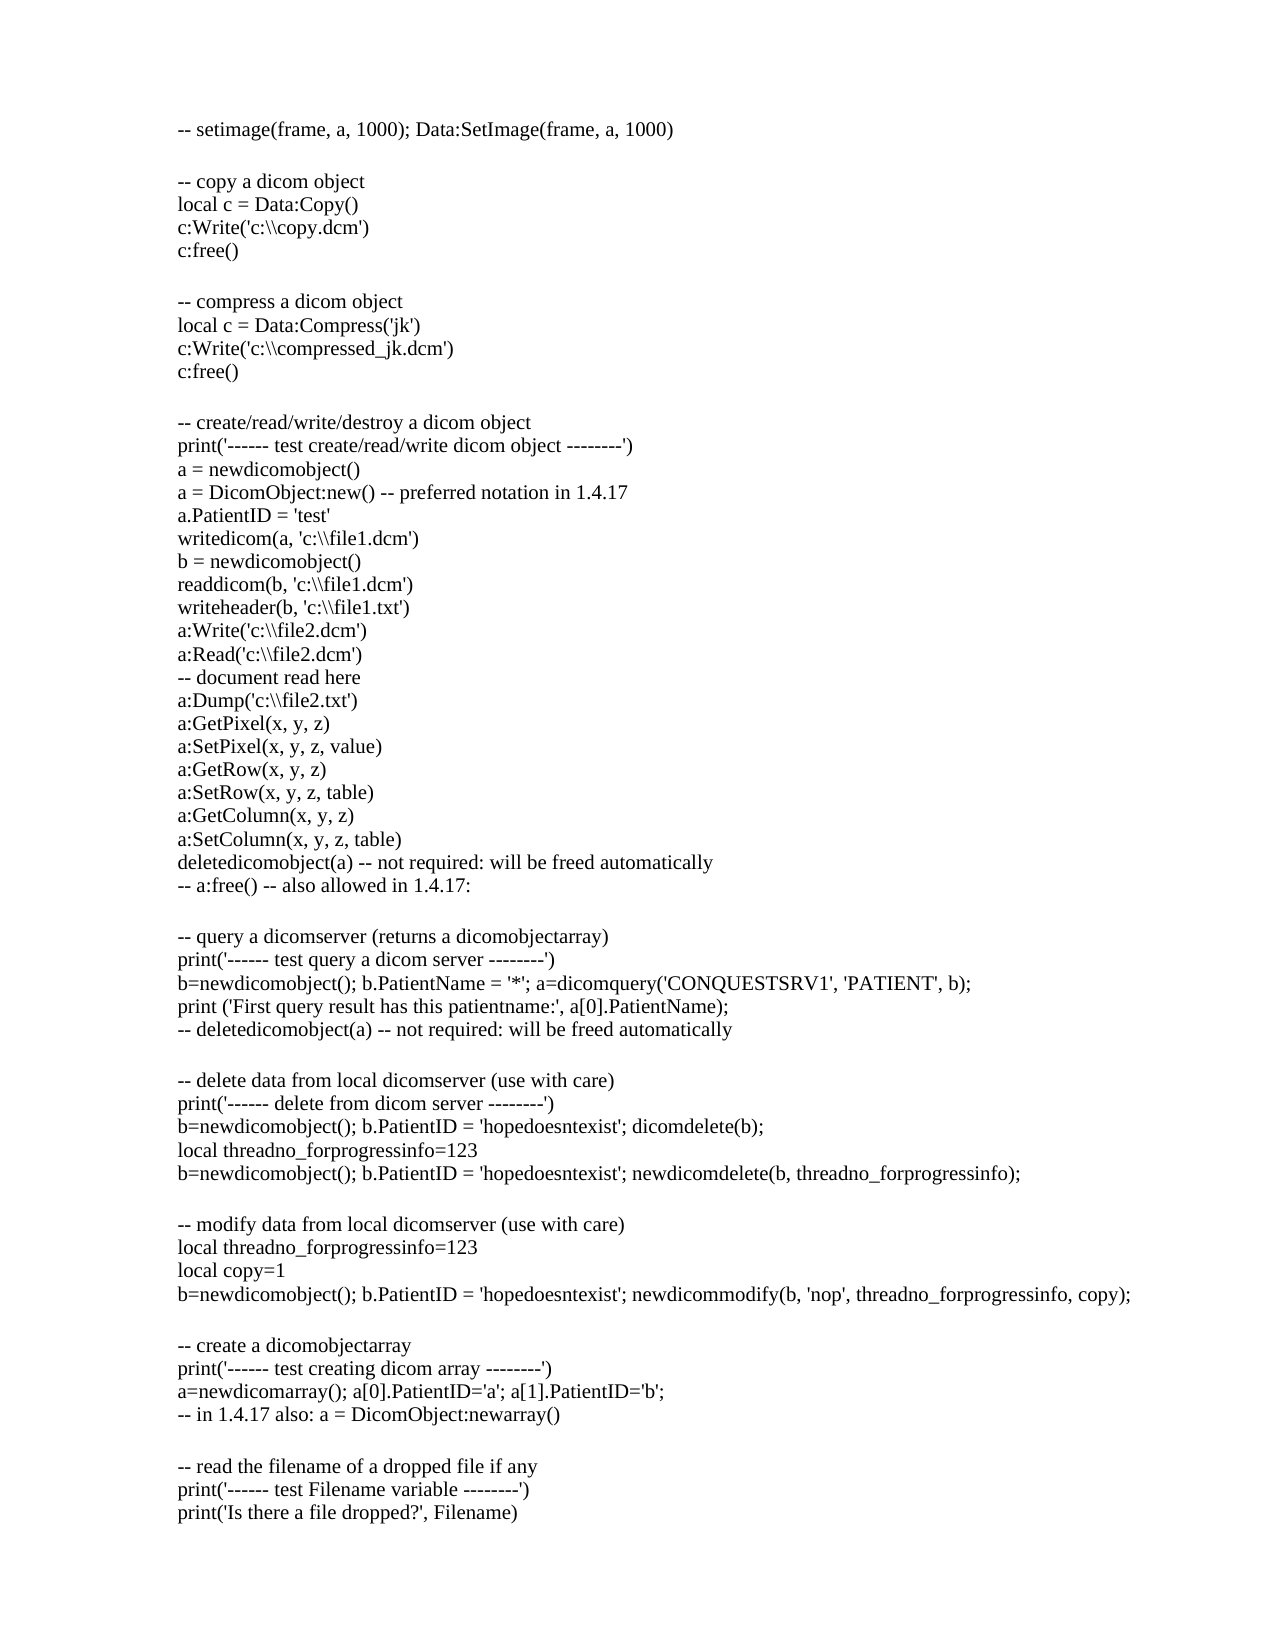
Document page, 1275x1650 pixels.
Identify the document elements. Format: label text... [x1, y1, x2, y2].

list print('Is there a file dropped?', Filename) [177, 1501, 1157, 1524]
list writeheader(b, 'c:\\file1.txt') [177, 596, 1157, 619]
list a:Write('c:\\file2.dcm') [177, 619, 1157, 642]
list print('------ test Filename variable --------') [177, 1478, 1157, 1501]
list local threadno_forprogressinfo=123 [177, 1138, 1157, 1162]
list c:Write('c:\\compressed_jk.dcm') [177, 337, 1157, 360]
list -- create a dicomobjectarray [177, 1334, 1157, 1357]
list -- read the filename of a dropped file if any [177, 1455, 1157, 1478]
list -- compress a dicom object [177, 290, 1157, 313]
list print('------ test creating dicom array --------') [177, 1357, 1157, 1380]
list a = newdicomobject() [177, 457, 1157, 481]
list print('------ delete from dicom server --------') [177, 1092, 1157, 1115]
list a=newdicomarray(); a[0].PatientID='a'; a[1].PatientID='b'; [177, 1380, 1157, 1403]
list writedicom(a, 'c:\\file1.dcm') [177, 527, 1157, 550]
list deletedicomobject(a) -- not required: will be freed automatically [177, 851, 1157, 874]
list local c = Data:Copy() [177, 193, 1157, 216]
list b=newdicomobject(); b.PatientID = 'hopedoesntexist'; newdicommodify(b, 'nop', threadno_forprogressinfo, copy); [177, 1282, 1157, 1306]
list -- document read here [177, 666, 1157, 689]
list a:SetPixel(x, y, z, value) [177, 735, 1157, 758]
list local threadno_forprogressinfo=123 [177, 1236, 1157, 1259]
list b=newdicomobject(); b.PatientName = '*'; a=dicomquery('CONQUESTSRV1', 'PATIENT', b); [177, 971, 1157, 994]
list c:Write('c:\\copy.dcm') [177, 216, 1157, 239]
list b = newdicomobject() [177, 550, 1157, 573]
list readdicom(b, 'c:\\file1.dcm') [177, 573, 1157, 596]
list -- a:free() -- also allowed in 1.4.17: [177, 874, 1157, 897]
list print('------ test query a dicom server --------') [177, 948, 1157, 971]
list a:SetRow(x, y, z, table) [177, 781, 1157, 804]
list print('------ test create/read/write dicom object --------') [177, 434, 1157, 457]
list -- create/read/write/destroy a dicom object [177, 411, 1157, 434]
list -- delete data from local dicomserver (use with care) [177, 1069, 1157, 1092]
list -- deletedicomobject(a) -- not required: will be freed automatically [177, 1018, 1157, 1041]
list -- in 1.4.17 also: a = DicomObject:newarray() [177, 1403, 1157, 1426]
list -- setimage(frame, a, 1000); Data:SetImage(frame, a, 1000) [177, 118, 1157, 141]
list c:free() [177, 239, 1157, 262]
list a:SetColumn(x, y, z, table) [177, 827, 1157, 851]
list a:GetColumn(x, y, z) [177, 804, 1157, 827]
list -- copy a dicom object [177, 169, 1157, 193]
list local c = Data:Compress('jk') [177, 313, 1157, 337]
list -- modify data from local dicomserver (use with care) [177, 1213, 1157, 1236]
list print ('First query result has this patientname:', a[0].PatientName); [177, 994, 1157, 1018]
list b=newdicomobject(); b.PatientID = 'hopedoesntexist'; newdicomdelete(b, threadno_forprogressinfo); [177, 1162, 1157, 1185]
list a = DicomObject:new() -- preferred notation in 1.4.17 [177, 481, 1157, 504]
list c:free() [177, 360, 1157, 383]
list a:Read('c:\\file2.dcm') [177, 642, 1157, 666]
list local copy=1 [177, 1259, 1157, 1282]
list a:GetPixel(x, y, z) [177, 712, 1157, 735]
list a:Dump('c:\\file2.txt') [177, 689, 1157, 712]
list -- query a dicomserver (returns a dicomobjectarray) [177, 925, 1157, 948]
list a:GetRow(x, y, z) [177, 758, 1157, 781]
list b=newdicomobject(); b.PatientID = 'hopedoesntexist'; dicomdelete(b); [177, 1115, 1157, 1138]
list a.PatientID = 'test' [177, 504, 1157, 527]
